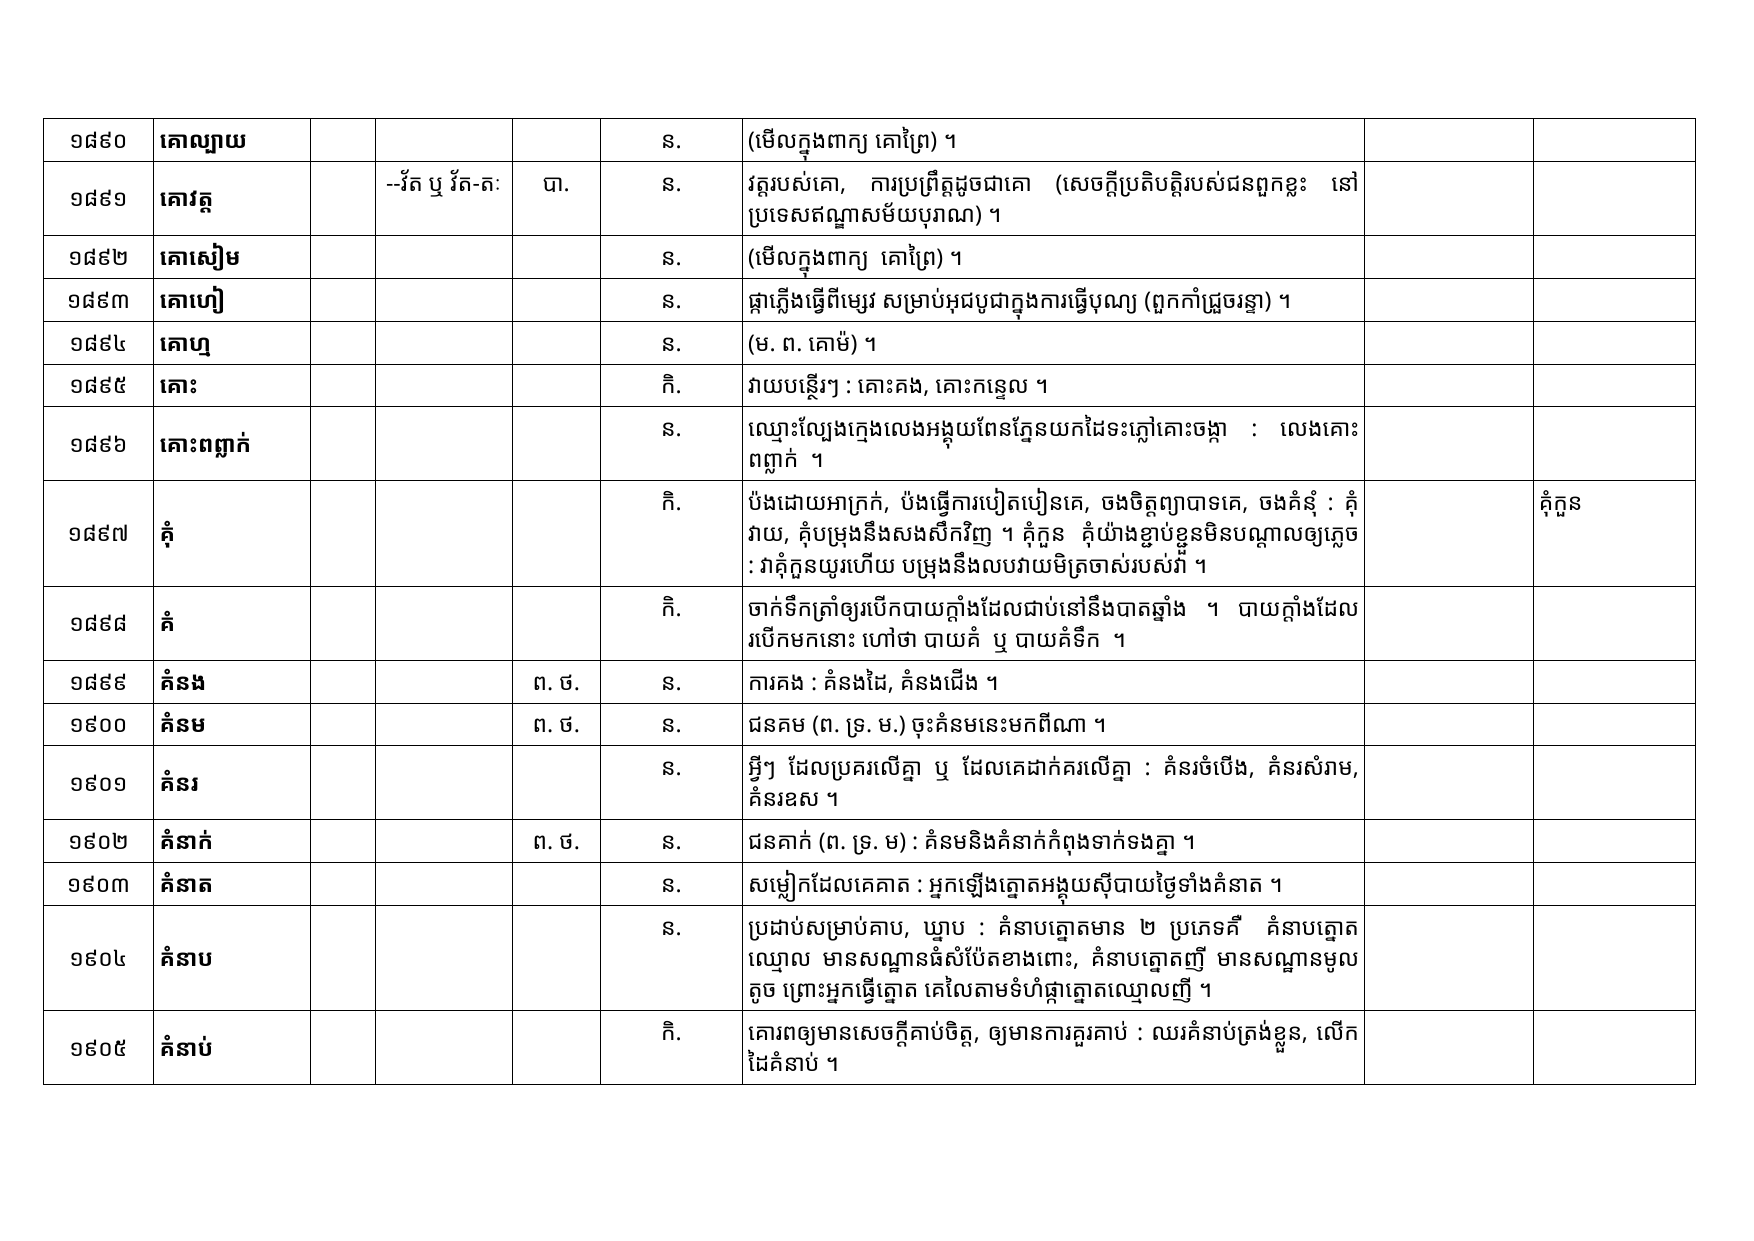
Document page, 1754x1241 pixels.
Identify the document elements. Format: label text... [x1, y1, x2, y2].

table_cell [311, 906, 375, 1010]
table_cell [513, 119, 600, 161]
table_cell អ្វី​ៗ ដែល​ប្រគរ​លើ​គ្នា ឬ ដែល​គេ​ដាក់​គរ​លើ​គ្នា : គំនរ​ចំបើង, គំនរ​សំរាម, គំនរ​ឧស ។ [743, 746, 1364, 819]
table_cell គោ​សៀម [154, 236, 310, 278]
table_cell គំនាប់ [154, 1011, 310, 1084]
table_cell ជន​គាក់ (ព. ទ្រ. ម) : គំនម​និង​គំនាក់​កំពុង​ទាក់ទង​គ្នា ។ [743, 820, 1364, 862]
table_cell [1365, 863, 1533, 905]
table_cell ន. [601, 322, 742, 363]
table_cell ប្រដាប់​សម្រាប់​គាប, ឃ្នាប : គំនាប​ត្នោត​មាន ២ ប្រភេទ​គឺ គំនាប​ត្នោត​ឈ្មោល មាន​សណ្ឋាន​ធំ​សំប៉ែត​ខាង​ពោះ, គំនាប​ត្នោត​ញី មាន​សណ្ឋាន​មូល​តូច ព្រោះ​អ្នក​ធ្វើ​ត្នោត គេ​លៃ​តាម​ទំហំ​ផ្កា​ត្នោត​ឈ្មោល​ញី ។ [743, 906, 1364, 1010]
table_cell កិ. [601, 481, 742, 586]
table_cell [1365, 407, 1533, 480]
table_cell [1365, 704, 1533, 745]
table_cell វត្ត​របស់​គោ, ការ​ប្រព្រឹត្ត​ដូច​ជា​គោ (សេចក្ដី​ប្រតិបត្តិ​របស់​ជន​ពួក​ខ្លះ នៅ​ប្រទេស​ឥណ្ឌា​សម័យ​បុរាណ) ។ [743, 162, 1364, 235]
table_cell គោរព​ឲ្យ​មាន​សេចក្ដី​គាប់​ចិត្ត, ឲ្យ​មាន​ការ​គួរ​គាប់ : ឈរ​គំនាប់​ត្រង់​ខ្លួន, លើក​ដៃ​គំនាប់ ។ [743, 1011, 1364, 1084]
table_cell ១៩០៤ [44, 906, 153, 1010]
table_cell [311, 1011, 375, 1084]
table_cell [513, 863, 600, 905]
table_cell [1365, 236, 1533, 278]
table_cell [311, 863, 375, 905]
table_cell [311, 587, 375, 660]
table_cell [1534, 322, 1695, 363]
table_cell ១៩០២ [44, 820, 153, 862]
table_cell [1365, 746, 1533, 819]
table_cell [311, 481, 375, 586]
table_cell ១៨៩៨ [44, 587, 153, 660]
table_cell ១៨៩៧ [44, 481, 153, 586]
table_cell [1534, 236, 1695, 278]
table_cell ន. [601, 820, 742, 862]
table_cell [311, 119, 375, 161]
table_cell [376, 906, 512, 1010]
table_cell [1534, 587, 1695, 660]
table_cell [1365, 365, 1533, 406]
table_cell [1534, 863, 1695, 905]
table_cell គំនម [154, 704, 310, 745]
table_cell [513, 746, 600, 819]
table_cell [513, 322, 600, 363]
table_cell ន. [601, 661, 742, 702]
table_cell (មើល​ក្នុង​ពាក្យ គោ​ព្រៃ) ។ [743, 236, 1364, 278]
table_cell [513, 236, 600, 278]
table_cell [1365, 587, 1533, 660]
table_cell [513, 587, 600, 660]
table_cell ន. [601, 746, 742, 819]
table_cell [1534, 746, 1695, 819]
table_cell ១៨៩៤ [44, 322, 153, 363]
table_cell [376, 661, 512, 702]
table_cell កិ. [601, 365, 742, 406]
table_cell ន. [601, 407, 742, 480]
table_cell [376, 820, 512, 862]
table_cell [376, 407, 512, 480]
table_cell [311, 322, 375, 363]
table_cell ១៨៩៥ [44, 365, 153, 406]
table_cell ១៨៩១ [44, 162, 153, 235]
table_cell [311, 236, 375, 278]
table_cell --វ័ត ឬ វ័ត-តៈ [376, 162, 512, 235]
table_cell ១៨៩៣ [44, 279, 153, 321]
table_cell ១៩០១ [44, 746, 153, 819]
table_cell គោះ [154, 365, 310, 406]
table_cell ន. [601, 704, 742, 745]
table_cell វាយ​បន្ថើរ​ៗ : គោះ​គង, គោះ​កន្ទេល ។ [743, 365, 1364, 406]
table_cell កិ. [601, 1011, 742, 1084]
table_cell ជន​គម (ព. ទ្រ. ម.) ចុះ​គំនម​នេះ​មក​ពី​ណា ។ [743, 704, 1364, 745]
table_cell [1365, 322, 1533, 363]
table_cell គំនង [154, 661, 310, 702]
table_cell ន. [601, 162, 742, 235]
table_cell [1534, 279, 1695, 321]
table_cell [513, 279, 600, 321]
table_cell [1534, 162, 1695, 235]
table_cell [513, 365, 600, 406]
table_cell [376, 1011, 512, 1084]
table_cell ផ្កា​ភ្លើង​ធ្វើ​ពី​ម្សេវ សម្រាប់​អុជ​បូជា​ក្នុង​ការ​ធ្វើ​បុណ្យ (ពួក​កាំជ្រួច​រន្ទា) ។ [743, 279, 1364, 321]
table_cell ឈ្មោះ​ល្បែង​ក្មេង​លេង​អង្គុយ​ពែន​ភ្នែន​យក​ដៃ​ទះ​ភ្លៅ​គោះ​ចង្កា : លេង​គោះ​ពព្លាក់ ។ [743, 407, 1364, 480]
table_cell [1534, 407, 1695, 480]
table_cell [311, 365, 375, 406]
table_cell ការ​គង : គំនង​ដៃ, គំនង​ជើង ។ [743, 661, 1364, 702]
table_cell គំនាប [154, 906, 310, 1010]
table_cell ១៨៩៩ [44, 661, 153, 702]
table_cell ១៨៩០ [44, 119, 153, 161]
table_cell [311, 820, 375, 862]
table_cell ប៉ង​ដោយ​អាក្រក់, ប៉ង​ធ្វើ​ការ​បៀតបៀន​គេ, ចង​ចិត្ត​ព្យាបាទ​គេ, ចង​គំនុំ : គុំ​វាយ, គុំ​បម្រុង​នឹង​សងសឹក​វិញ ។ គុំកួន គុំ​យ៉ាង​ខ្ជាប់​ខ្ជួន​មិន​បណ្ដាល​ឲ្យ​ភ្លេច : វា​គុំកួន​យូរ​ហើយ បម្រុង​នឹង​លប​វាយ​មិត្រ​ចាស់​របស់​វា ។ [743, 481, 1364, 586]
table_cell គុំកួន [1534, 481, 1695, 586]
table_cell ព. ថ. [513, 704, 600, 745]
table_cell [376, 365, 512, 406]
table_cell សម្លៀក​ដែល​គេ​គាត : អ្នក​ឡើង​ត្នោត​អង្គុយ​ស៊ី​បាយ​ថ្ងៃ​ទាំង​គំនាត ។ [743, 863, 1364, 905]
table_cell គោ​ហៀ [154, 279, 310, 321]
table_cell [376, 236, 512, 278]
table_cell [376, 481, 512, 586]
table_cell ១៩០៣ [44, 863, 153, 905]
table_cell ន. [601, 863, 742, 905]
table_cell ព. ថ. [513, 820, 600, 862]
table_cell [1365, 162, 1533, 235]
table_cell គំ [154, 587, 310, 660]
table_cell ព. ថ. [513, 661, 600, 702]
table_cell [1365, 119, 1533, 161]
table_cell គោ​វត្ត [154, 162, 310, 235]
table_cell គោហ្ម [154, 322, 310, 363]
table_cell [376, 704, 512, 745]
table_cell គំនាត [154, 863, 310, 905]
table_cell ន. [601, 236, 742, 278]
table_cell គោ​ល្បាយ [154, 119, 310, 161]
table_cell ន. [601, 279, 742, 321]
table_cell [376, 279, 512, 321]
table_cell [1534, 661, 1695, 702]
table_cell [1365, 906, 1533, 1010]
table_cell ១៩០៥ [44, 1011, 153, 1084]
table_cell (មើល​ក្នុង​ពាក្យ គោ​ព្រៃ) ។ [743, 119, 1364, 161]
table_cell [1534, 119, 1695, 161]
table_cell កិ. [601, 587, 742, 660]
table_cell [1534, 820, 1695, 862]
table_cell [1365, 820, 1533, 862]
table_cell [513, 906, 600, 1010]
table_cell [311, 746, 375, 819]
table_cell គោះ​ពព្លាក់ [154, 407, 310, 480]
table_cell [513, 481, 600, 586]
table_cell [1534, 1011, 1695, 1084]
table_cell គុំ [154, 481, 310, 586]
table_cell [513, 407, 600, 480]
table_cell ចាក់​ទឹក​ត្រាំ​ឲ្យ​របើក​បាយ​ក្ដាំង​ដែល​ជាប់​នៅ​នឹង​បាត​ឆ្នាំង ។ បាយ​ក្ដាំង​ដែល​របើក​មក​នោះ ហៅ​ថា បាយ​គំ ឬ បាយ​គំ​ទឹក ។ [743, 587, 1364, 660]
table_cell ១៨៩៦ [44, 407, 153, 480]
table_cell បា. [513, 162, 600, 235]
table_cell [1365, 279, 1533, 321]
table_cell [376, 322, 512, 363]
table_cell [1365, 661, 1533, 702]
table_cell ១៩០០ [44, 704, 153, 745]
table_cell [376, 746, 512, 819]
table_cell [376, 119, 512, 161]
table_cell [311, 162, 375, 235]
table_cell [1534, 365, 1695, 406]
table_cell គំនរ [154, 746, 310, 819]
table_cell [311, 407, 375, 480]
table_cell [1365, 1011, 1533, 1084]
table_cell [311, 704, 375, 745]
table_cell ១៨៩២ [44, 236, 153, 278]
table_cell [1534, 704, 1695, 745]
table_cell [1365, 481, 1533, 586]
table_cell ន. [601, 119, 742, 161]
table_cell [1534, 906, 1695, 1010]
table_cell [311, 279, 375, 321]
table_cell (ម. ព. គោម៉) ។ [743, 322, 1364, 363]
table_cell [376, 587, 512, 660]
table_cell [311, 661, 375, 702]
table_cell [513, 1011, 600, 1084]
table_cell [376, 863, 512, 905]
table_cell ន. [601, 906, 742, 1010]
table_cell គំនាក់ [154, 820, 310, 862]
